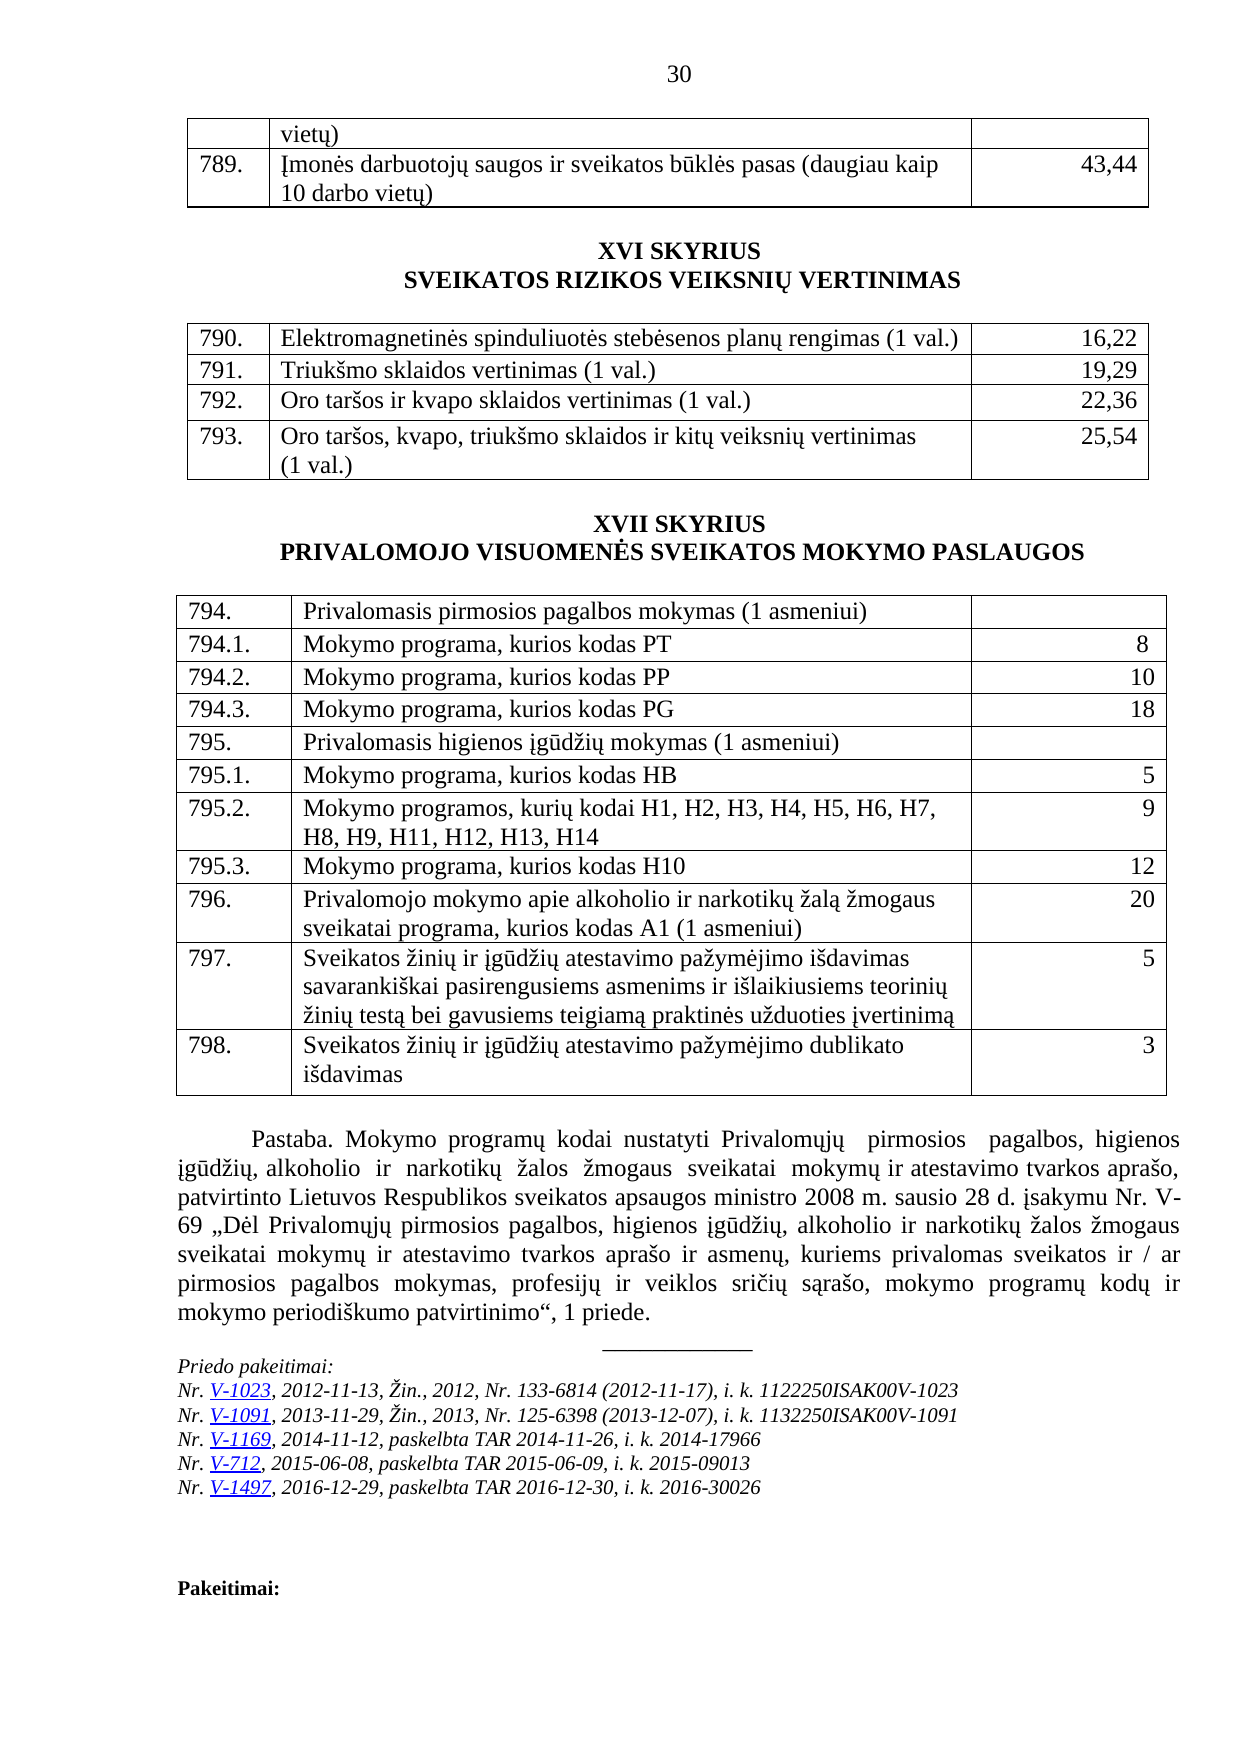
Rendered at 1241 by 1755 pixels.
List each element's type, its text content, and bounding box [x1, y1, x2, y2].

table_cell Privalomasis higienos įgūdžių mokymas (1 asmeniui) [292, 727, 971, 759]
table_cell [972, 119, 1148, 148]
table_cell 794.1. [177, 629, 291, 661]
table_cell Mokymo programa, kurios kodas PG [292, 694, 971, 726]
table_cell 797. [177, 943, 291, 1029]
table_cell Sveikatos žinių ir įgūdžių atestavimo pažymėjimo dublikato išdavimas [292, 1030, 971, 1094]
table_cell 8 [972, 629, 1166, 661]
table_cell 795.1. [177, 760, 291, 792]
table_cell Mokymo programos, kurių kodai H1, H2, H3, H4, H5, H6, H7, H8, H9, H11, H12, H13, H14 [292, 793, 971, 850]
table_cell Įmonės darbuotojų saugos ir sveikatos būklės pasas (daugiau kaip 10 darbo vietų) [270, 149, 971, 206]
text SVEIKATOS RIZIKOS VEIKSNIŲ VERTINIMAS [177, 265, 1181, 294]
table_cell 796. [177, 884, 291, 942]
table_cell 798. [177, 1030, 291, 1094]
table_cell [972, 727, 1166, 759]
table_cell 25,54 [972, 421, 1148, 479]
table_cell 795.3. [177, 851, 291, 883]
table_header 16,22 [972, 324, 1148, 354]
table_cell Mokymo programa, kurios kodas PP [292, 662, 971, 693]
text Nr. V-1091, 2013-11-29, Žin., 2013, Nr. 125-6398 (2013-12-07), i. k. 1132250ISAK00V-1091 [177, 1402, 1181, 1427]
table_cell 5 [972, 760, 1166, 792]
table_cell Mokymo programa, kurios kodas HB [292, 760, 971, 792]
text Nr. V-1497, 2016-12-29, paskelbta TAR 2016-12-30, i. k. 2016-30026 [177, 1475, 1181, 1499]
text PRIVALOMOJO VISUOMENĖS SVEIKATOS MOKYMO PASLAUGOS [177, 537, 1181, 566]
table_cell 43,44 [972, 149, 1148, 206]
text XVI SKYRIUS [177, 236, 1181, 265]
table_cell 9 [972, 793, 1166, 850]
table_cell 789. [188, 149, 269, 206]
table_header [972, 596, 1166, 628]
text Nr. V-712, 2015-06-08, paskelbta TAR 2015-06-09, i. k. 2015-09013 [177, 1451, 1181, 1475]
table_cell 795. [177, 727, 291, 759]
table_cell Oro taršos, kvapo, triukšmo sklaidos ir kitų veiksnių vertinimas (1 val.) [270, 421, 971, 479]
table_cell 18 [972, 694, 1166, 726]
table_cell 22,36 [972, 385, 1148, 420]
table_cell 791. [188, 355, 269, 384]
text XVII SKYRIUS [177, 509, 1181, 537]
table_cell Sveikatos žinių ir įgūdžių atestavimo pažymėjimo išdavimas savarankiškai pasirengusiems asmenims ir išlaikiusiems teorinių žinių testą bei gavusiems teigiamą praktinės užduoties įvertinimą [292, 943, 971, 1029]
text ____________ [177, 1326, 1181, 1354]
text Priedo pakeitimai: [177, 1354, 1181, 1378]
table_cell 793. [188, 421, 269, 479]
table_cell Oro taršos ir kvapo sklaidos vertinimas (1 val.) [270, 385, 971, 420]
table_cell 792. [188, 385, 269, 420]
table_cell vietų) [270, 119, 971, 148]
text Pastaba. Mokymo programų kodai nustatyti Privalomųjų pirmosios pagalbos, higienos įgūdžių, alkoholio ir narkotikų žalos žmogaus sveikatai mokymų ir atestavimo tvarkos aprašo, patvirtinto Lietuvos Respublikos sveikatos apsaugos ministro 2008 m. sausio 28 d. įsakymu Nr. V-69 „Dėl Privalomųjų pirmosios pagalbos, higienos įgūdžių, alkoholio ir narkotikų žalos žmogaus sveikatai mokymų ir atestavimo tvarkos aprašo ir asmenų, kuriems privalomas sveikatos ir / ar pirmosios pagalbos mokymas, profesijų ir veiklos sričių sąrašo, mokymo programų kodų ir mokymo periodiškumo patvirtinimo“, 1 priede. [177, 1124, 1181, 1326]
table_cell Mokymo programa, kurios kodas PT [292, 629, 971, 661]
table_header 794. [177, 596, 291, 628]
table_cell 3 [972, 1030, 1166, 1094]
table_header Privalomasis pirmosios pagalbos mokymas (1 asmeniui) [292, 596, 971, 628]
table_cell Mokymo programa, kurios kodas H10 [292, 851, 971, 883]
table_cell 20 [972, 884, 1166, 942]
text Pakeitimai: [177, 1576, 1181, 1600]
table_cell 12 [972, 851, 1166, 883]
table_cell 795.2. [177, 793, 291, 850]
table_cell [188, 119, 269, 148]
text Nr. V-1169, 2014-11-12, paskelbta TAR 2014-11-26, i. k. 2014-17966 [177, 1427, 1181, 1451]
table_cell Privalomojo mokymo apie alkoholio ir narkotikų žalą žmogaus sveikatai programa, kurios kodas A1 (1 asmeniui) [292, 884, 971, 942]
text Nr. V-1023, 2012-11-13, Žin., 2012, Nr. 133-6814 (2012-11-17), i. k. 1122250ISAK00V-1023 [177, 1378, 1181, 1402]
table_cell 19,29 [972, 355, 1148, 384]
table_header 790. [188, 324, 269, 354]
table_cell 5 [972, 943, 1166, 1029]
table_cell 794.3. [177, 694, 291, 726]
table_cell 10 [972, 662, 1166, 693]
table_cell 794.2. [177, 662, 291, 693]
table_header Elektromagnetinės spinduliuotės stebėsenos planų rengimas (1 val.) [270, 324, 971, 354]
table_cell Triukšmo sklaidos vertinimas (1 val.) [270, 355, 971, 384]
